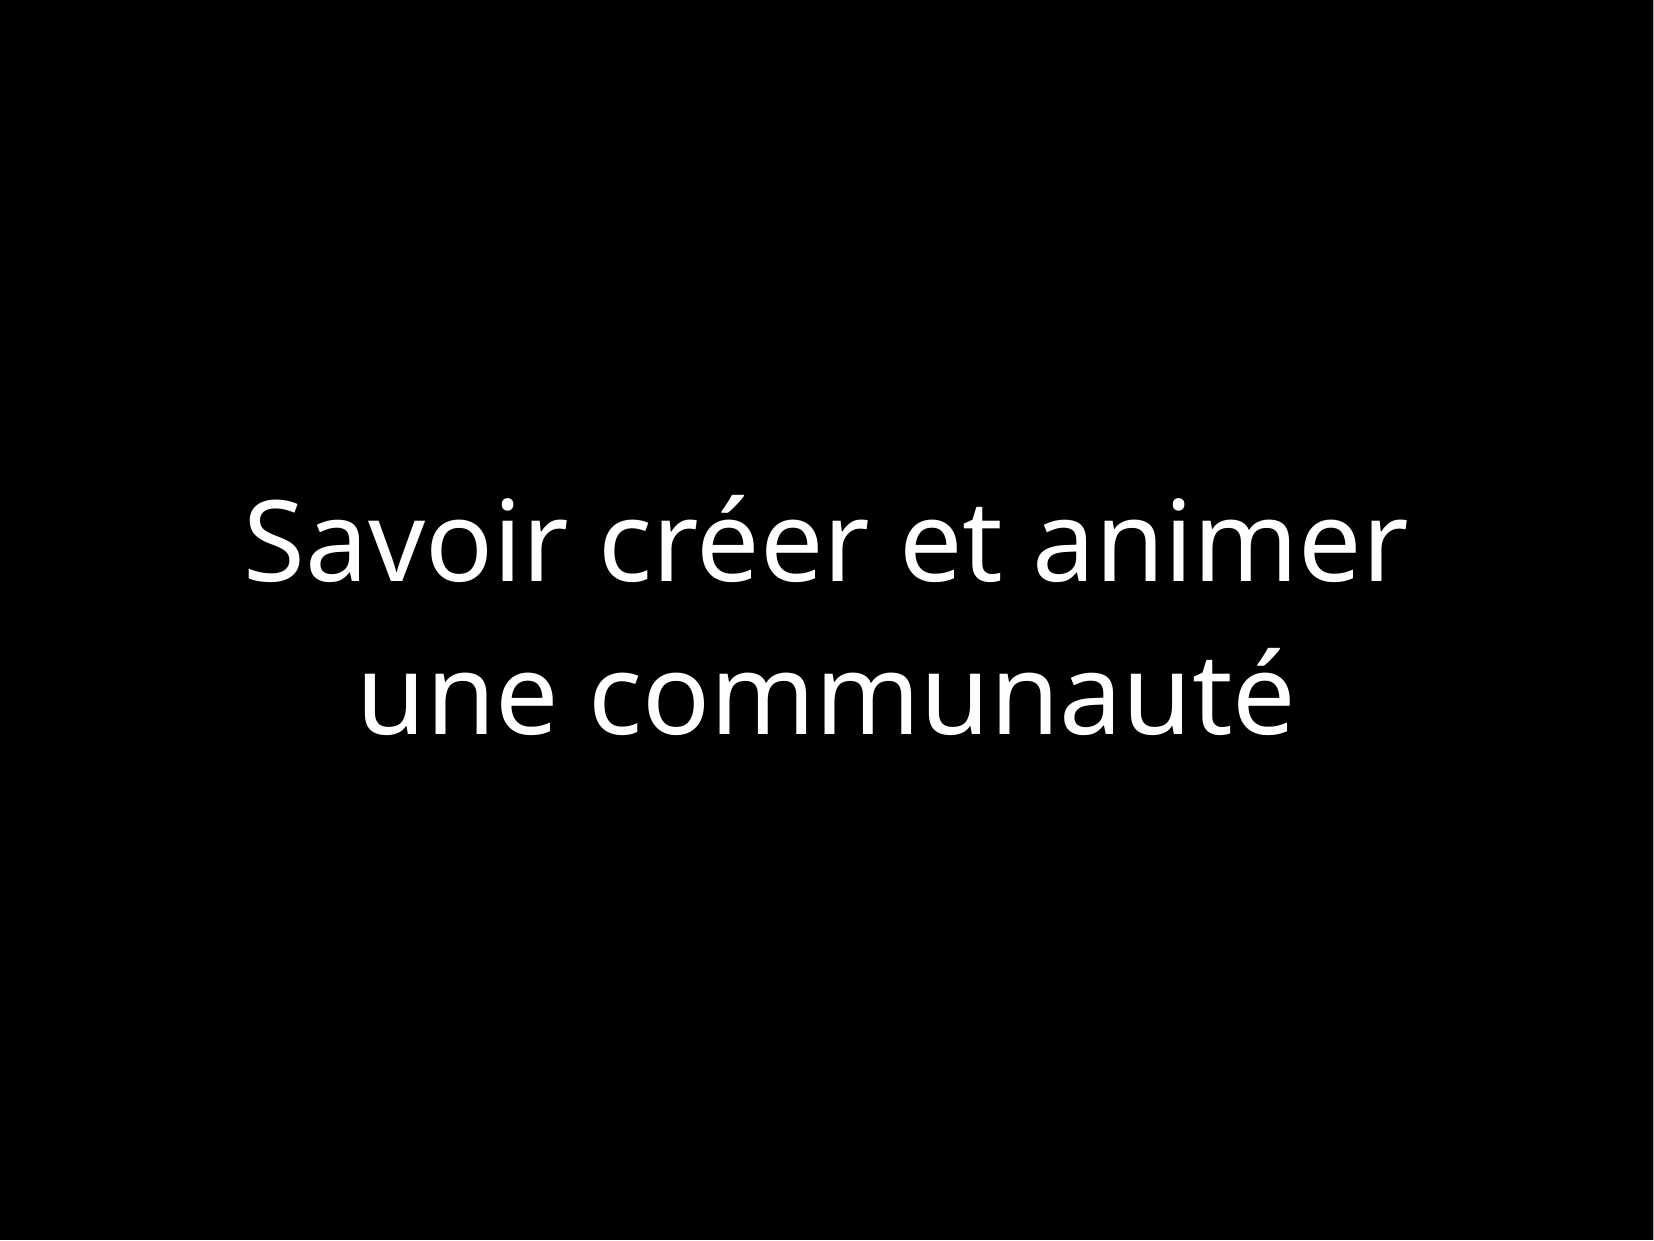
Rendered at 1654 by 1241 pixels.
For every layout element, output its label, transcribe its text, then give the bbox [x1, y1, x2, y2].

title Savoir créer et animer une communauté [82, 56, 1571, 1172]
